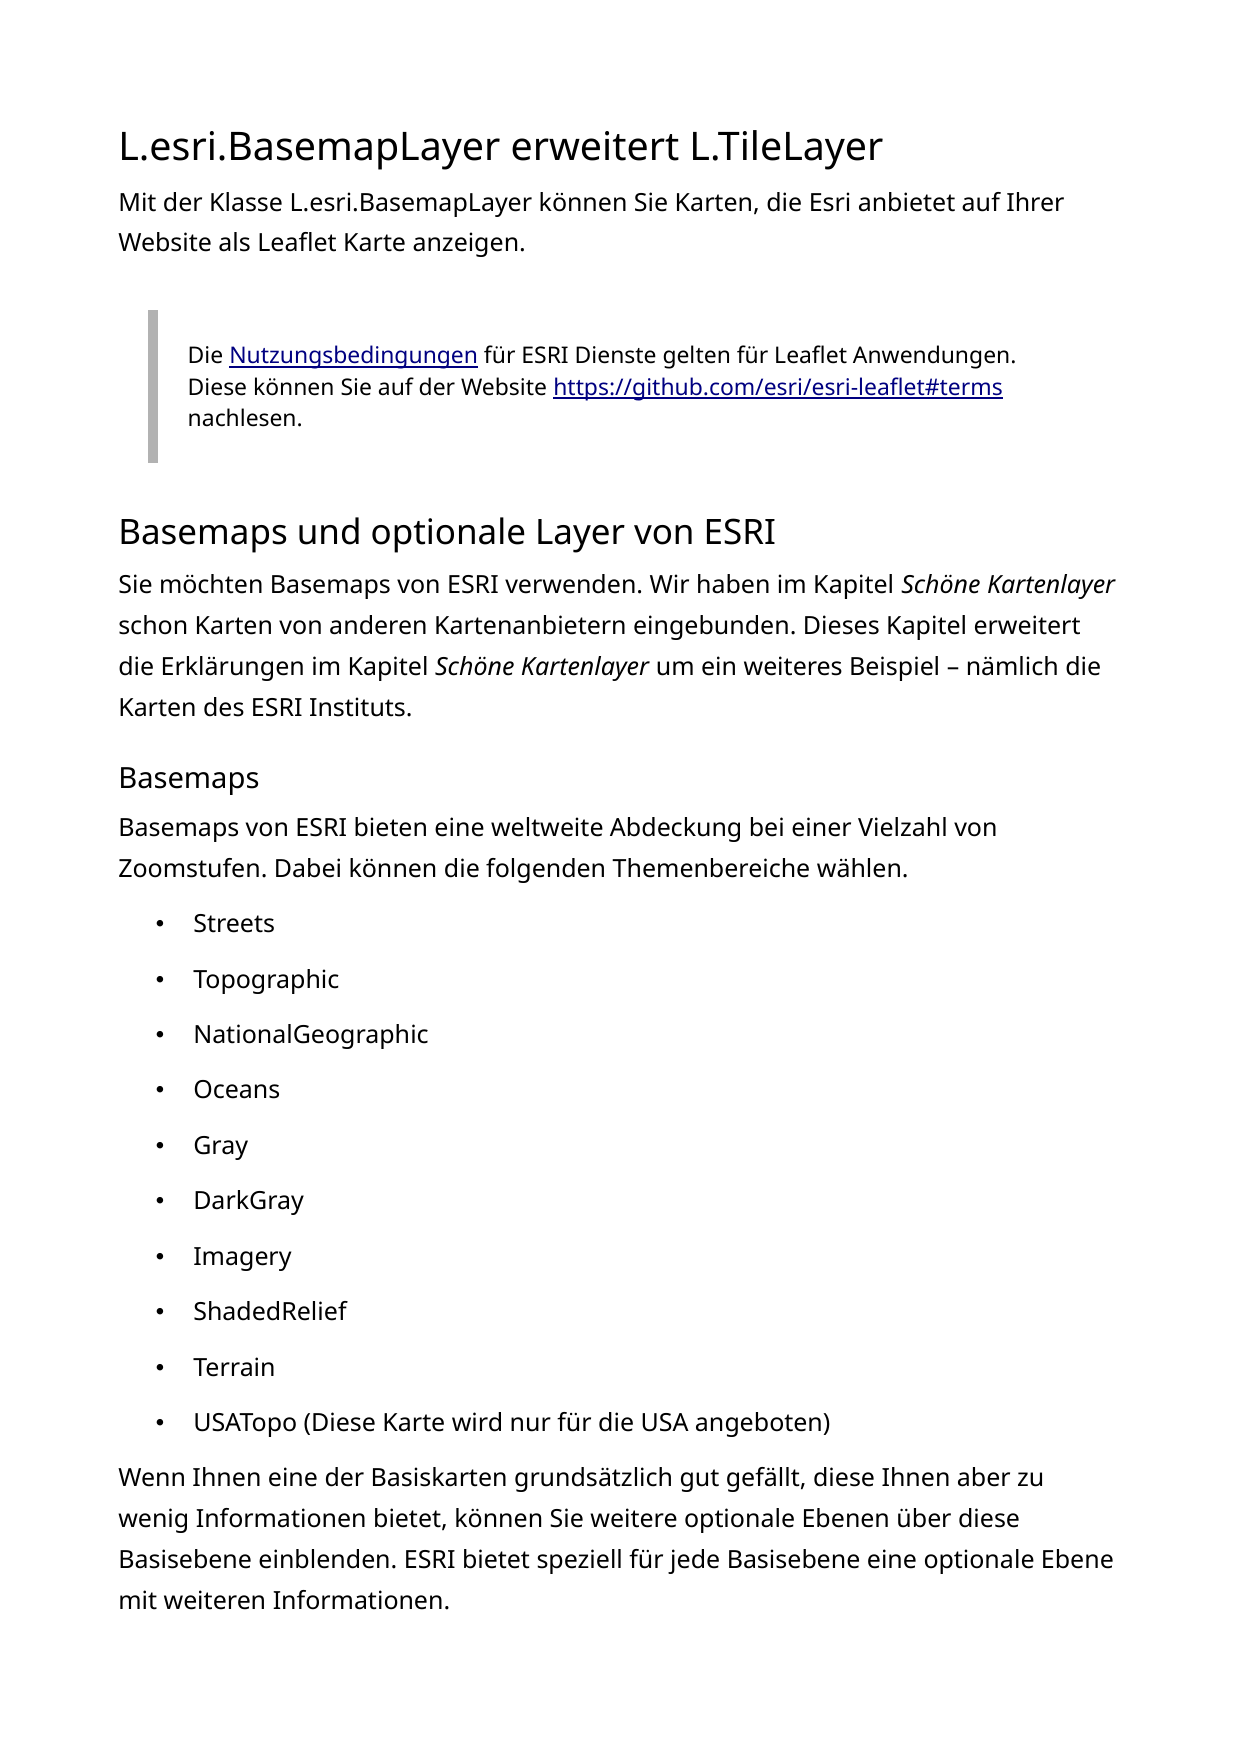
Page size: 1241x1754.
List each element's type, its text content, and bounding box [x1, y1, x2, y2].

list Streets [156, 906, 1122, 940]
text Basemaps von ESRI bieten eine weltweite Abdeckung bei einer Vielzahl von Zoomstufen. Dabei können die folgenden Themenbereiche wählen. [118, 809, 1122, 884]
list USATopo (Diese Karte wird nur für die USA angeboten) [156, 1404, 1122, 1439]
text Sie möchten Basemaps von ESRI verwenden. Wir haben im Kapitel Schöne Kartenlayer schon Karten von anderen Kartenanbietern eingebunden. Dieses Kapitel erweitert die Erklärungen im Kapitel Schöne Kartenlayer um ein weiteres Beispiel – nämlich die Karten des ESRI Instituts. [118, 567, 1122, 723]
list ShadedRelief [156, 1294, 1122, 1328]
list Gray [156, 1127, 1122, 1162]
subtitle L.esri.BasemapLayer erweitert L.TileLayer [118, 118, 1122, 172]
list DarkGray [156, 1183, 1122, 1217]
list Terrain [156, 1349, 1122, 1383]
subtitle Basemaps [118, 757, 1122, 797]
list Topographic [156, 961, 1122, 995]
subtitle Basemaps und optionale Layer von ESRI [118, 507, 1122, 554]
list Imagery [156, 1238, 1122, 1272]
list Oceans [156, 1072, 1122, 1106]
text Wenn Ihnen eine der Basiskarten grundsätzlich gut gefällt, diese Ihnen aber zu wenig Informationen bietet, können Sie weitere optionale Ebenen über diese Basisebene einblenden. ESRI bietet speziell für jede Basisebene eine optionale Ebene mit weiteren Informationen. [118, 1460, 1122, 1617]
list NationalGeographic [156, 1017, 1122, 1051]
text Die Nutzungsbedingungen für ESRI Dienste gelten für Leaflet Anwendungen. Diese können Sie auf der Website https://github.com/esri/esri-leaflet#terms nachlesen. [158, 310, 1093, 463]
text Mit der Klasse L.esri.BasemapLayer können Sie Karten, die Esri anbietet auf Ihrer Website als Leaflet Karte anzeigen. [118, 184, 1122, 259]
